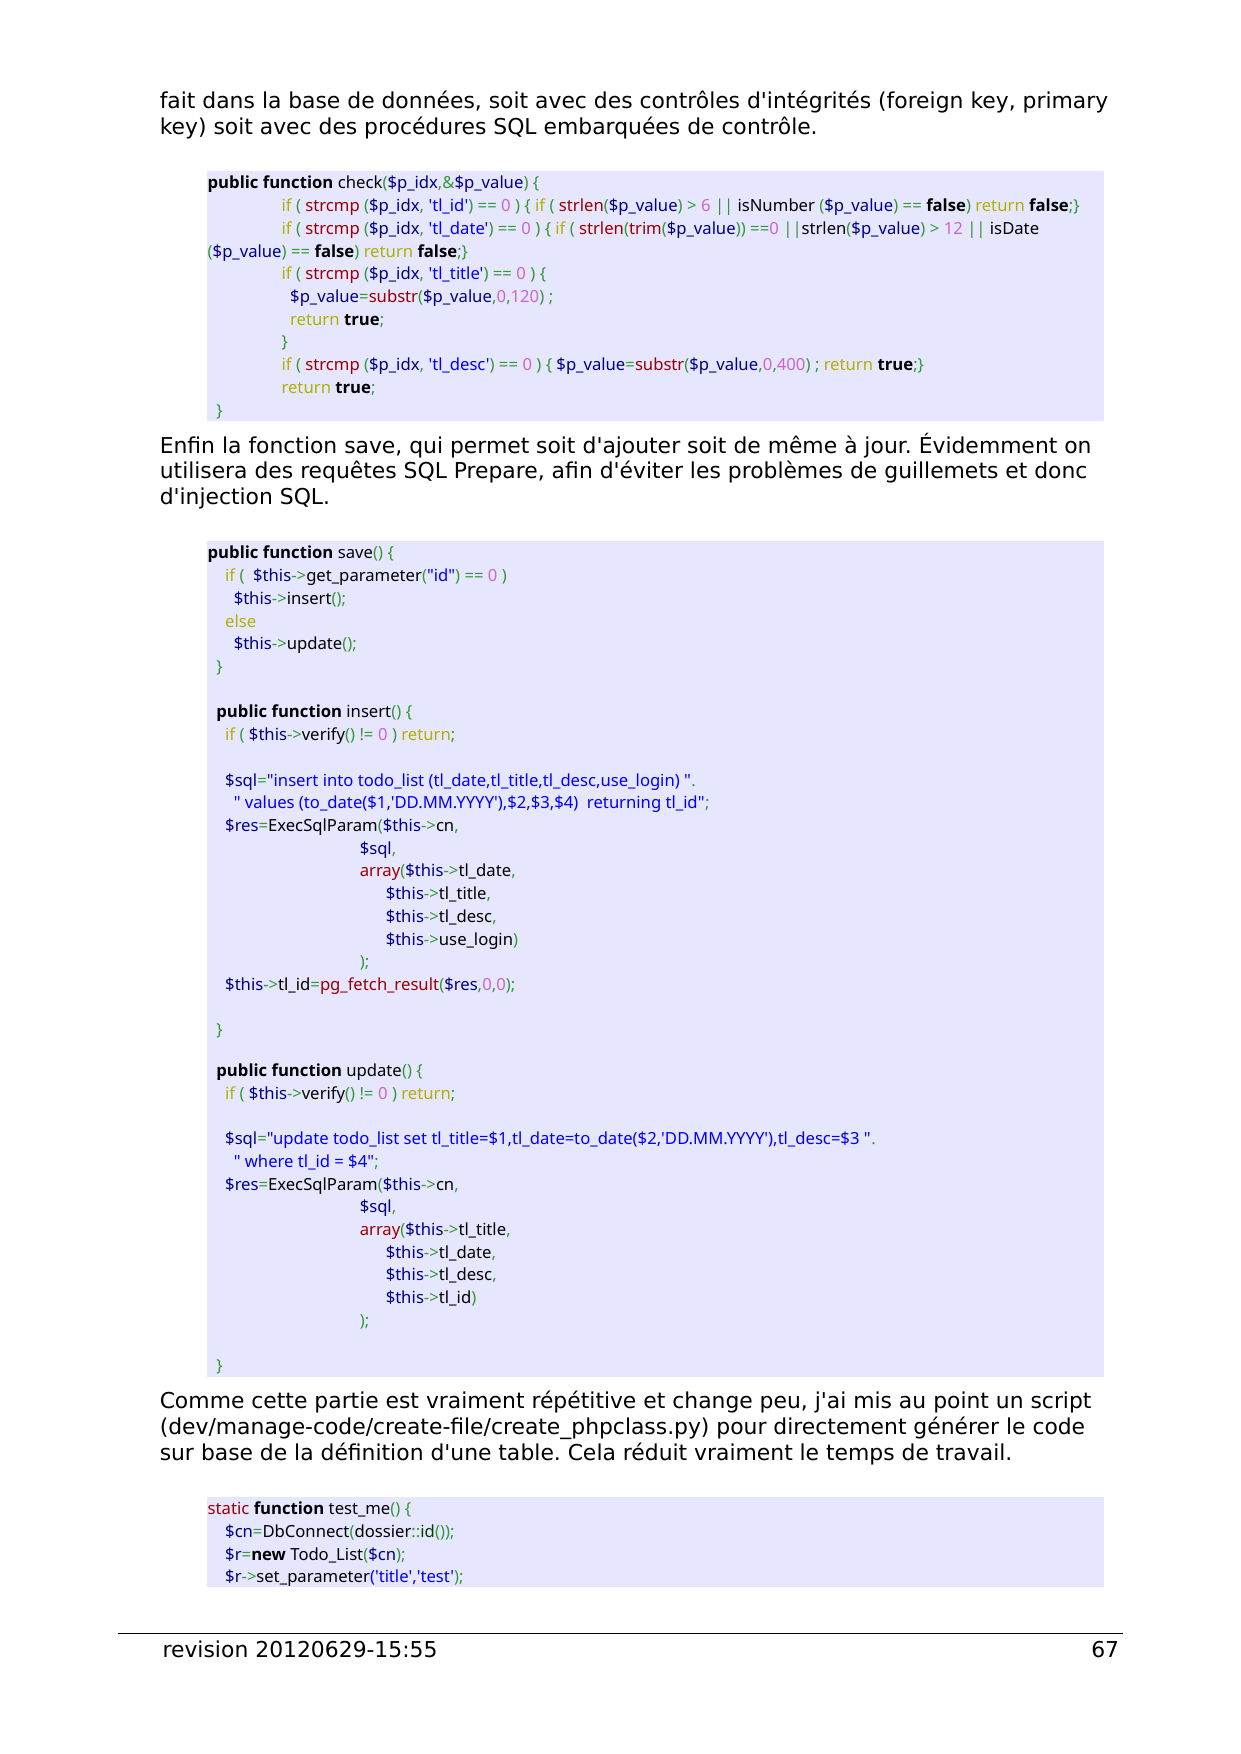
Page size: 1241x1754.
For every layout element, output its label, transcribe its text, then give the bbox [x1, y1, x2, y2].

text public function update() { if ( $this->verify() != 0 ) return; $sql="update todo_list set tl_title=$1,tl_date=to_date($2,'DD.MM.YYYY'),tl_desc=$3 ". " where tl_id = $4"; $res=ExecSqlParam($this->cn, $sql, array($this->tl_title, $this->tl_date, $this->tl_desc, $this->tl_id) ); } [207, 1059, 1104, 1377]
text public function check($p_idx,&$p_value) { if ( strcmp ($p_idx, 'tl_id') == 0 ) { if ( strlen($p_value) > 6 || isNumber ($p_value) == false) return false;} if ( strcmp ($p_idx, 'tl_date') == 0 ) { if ( strlen(trim($p_value)) ==0 ||strlen($p_value) > 12 || isDate ($p_value) == false) return false;} if ( strcmp ($p_idx, 'tl_title') == 0 ) { $p_value=substr($p_value,0,120) ; return true; } if ( strcmp ($p_idx, 'tl_desc') == 0 ) { $p_value=substr($p_value,0,400) ; return true;} return true; } [207, 171, 1104, 421]
text Enfin la fonction save, qui permet soit d'ajouter soit de même à jour. Évidemment on utilisera des requêtes SQL Prepare, afin d'éviter les problèmes de guillemets et donc d'injection SQL. [159, 433, 1123, 509]
text fait dans la base de données, soit avec des contrôles d'intégrités (foreign key, primary key) soit avec des procédures SQL embarquées de contrôle. [159, 88, 1123, 139]
text Comme cette partie est vraiment répétitive et change peu, j'ai mis au point un script (dev/manage-code/create-file/create_phpclass.py) pour directement générer le code sur base de la définition d'une table. Cela réduit vraiment le temps de travail. [159, 1388, 1123, 1465]
text static function test_me() { $cn=DbConnect(dossier::id()); $r=new Todo_List($cn); $r->set_parameter('title','test'); [207, 1497, 1104, 1587]
text public function save() { if ( $this->get_parameter("id") == 0 ) $this->insert(); else $this->update(); } public function insert() { if ( $this->verify() != 0 ) return; $sql="insert into todo_list (tl_date,tl_title,tl_desc,use_login) ". " values (to_date($1,'DD.MM.YYYY'),$2,$3,$4) returning tl_id"; $res=ExecSqlParam($this->cn, $sql, array($this->tl_date, $this->tl_title, $this->tl_desc, $this->use_login) ); $this->tl_id=pg_fetch_result($res,0,0); } [207, 541, 1104, 1041]
